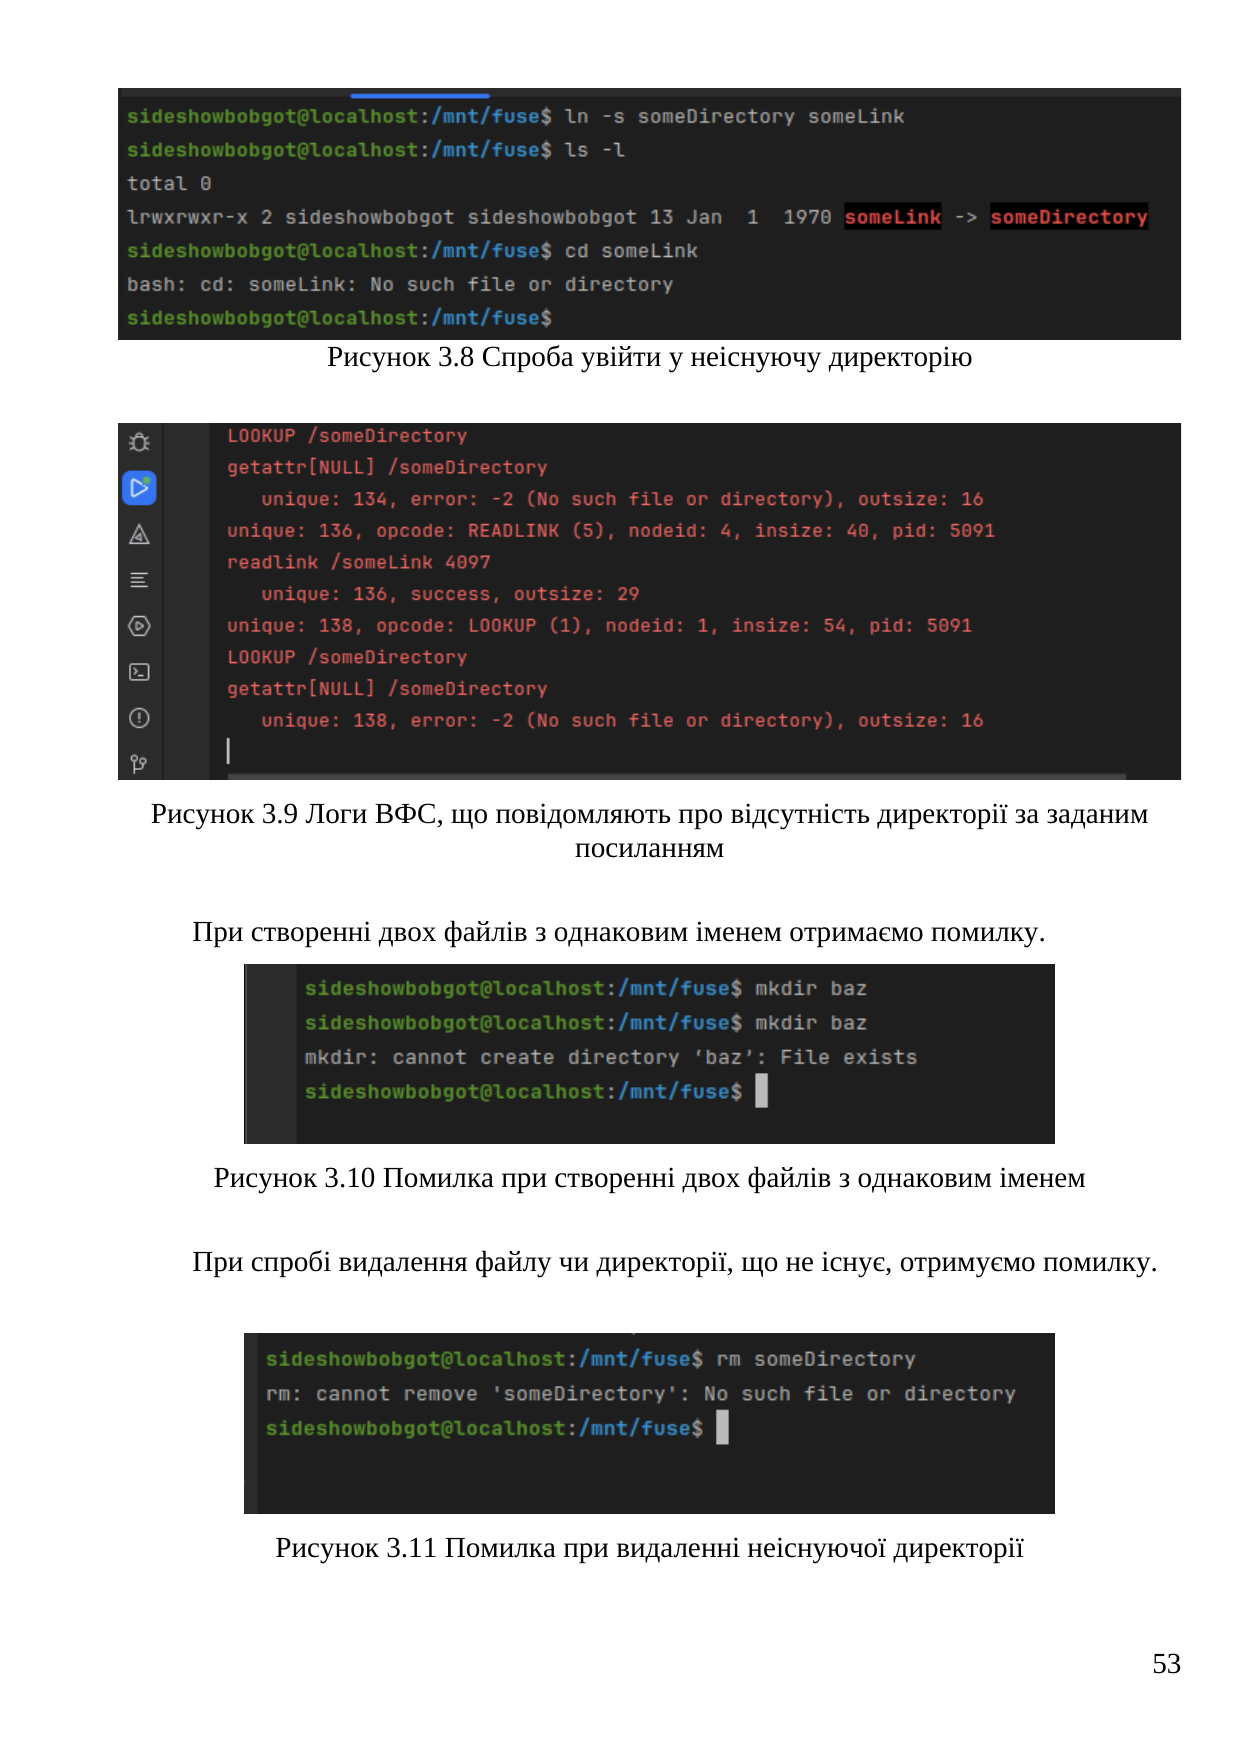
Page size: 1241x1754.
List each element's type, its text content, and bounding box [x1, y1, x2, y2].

picture [244, 1333, 1055, 1514]
text При створенні двох файлів з однаковим іменем отримаємо помилку. [118, 914, 1181, 947]
text При спробі видалення файлу чи директорії, що не існує, отримуємо помилку. [118, 1244, 1181, 1278]
picture [118, 88, 1182, 340]
subtitle Спроба увійти у неіснуючу директорію [118, 340, 1181, 373]
picture [244, 964, 1055, 1144]
picture [118, 423, 1182, 780]
subtitle Логи ВФС, що повідомляють про відсутність директорії за заданим посиланням [118, 780, 1181, 863]
subtitle Помилка при створенні двох файлів з однаковим іменем [118, 1144, 1181, 1194]
subtitle Помилка при видаленні неіснуючої директорії [118, 1514, 1181, 1563]
